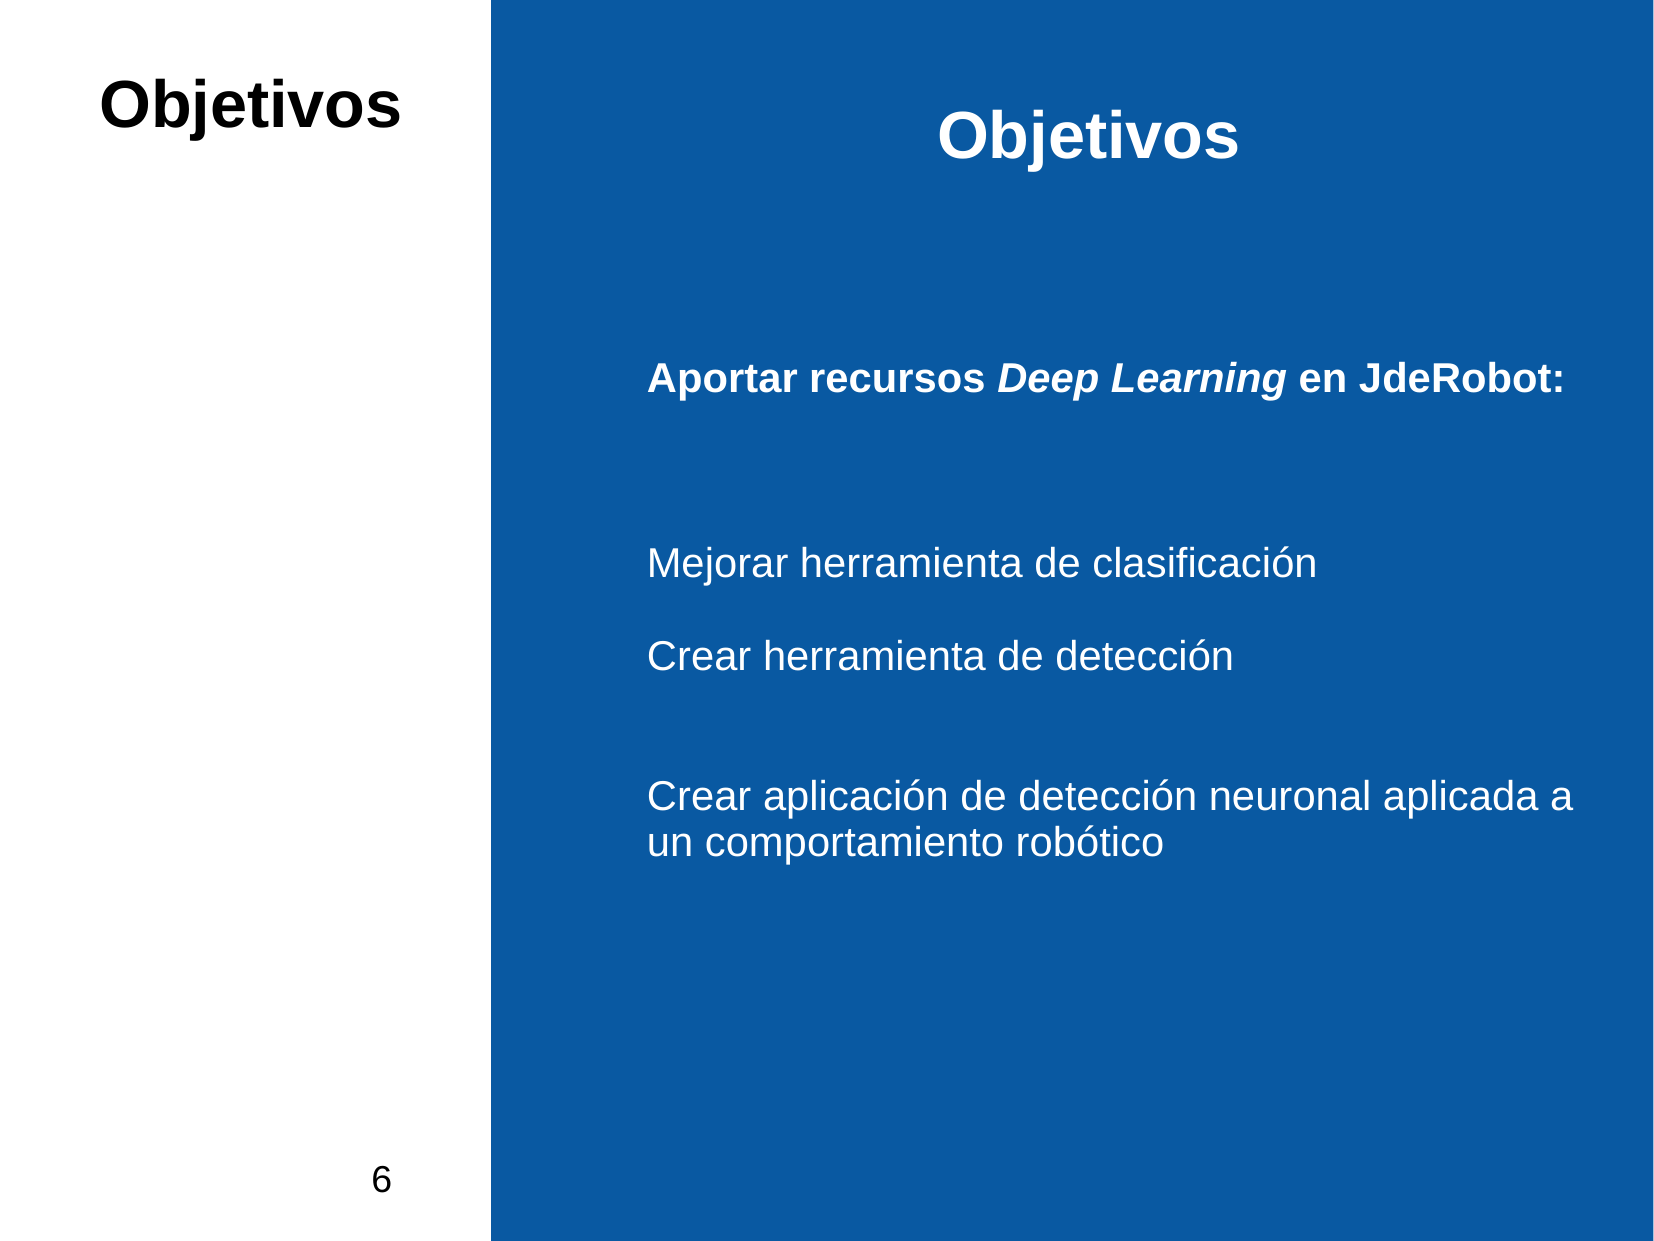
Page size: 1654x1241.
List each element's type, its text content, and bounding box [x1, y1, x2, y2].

title Objetivos [731, 40, 1447, 231]
list Aportar recursos Deep Learning en JdeRobot: Mejorar herramienta de clasificación Crear herramienta de detección Crear aplicación de detección neuronal aplicada a un comportamiento robótico [590, 354, 1595, 1074]
title Objetivos [29, 67, 473, 143]
picture [491, 0, 1654, 1241]
